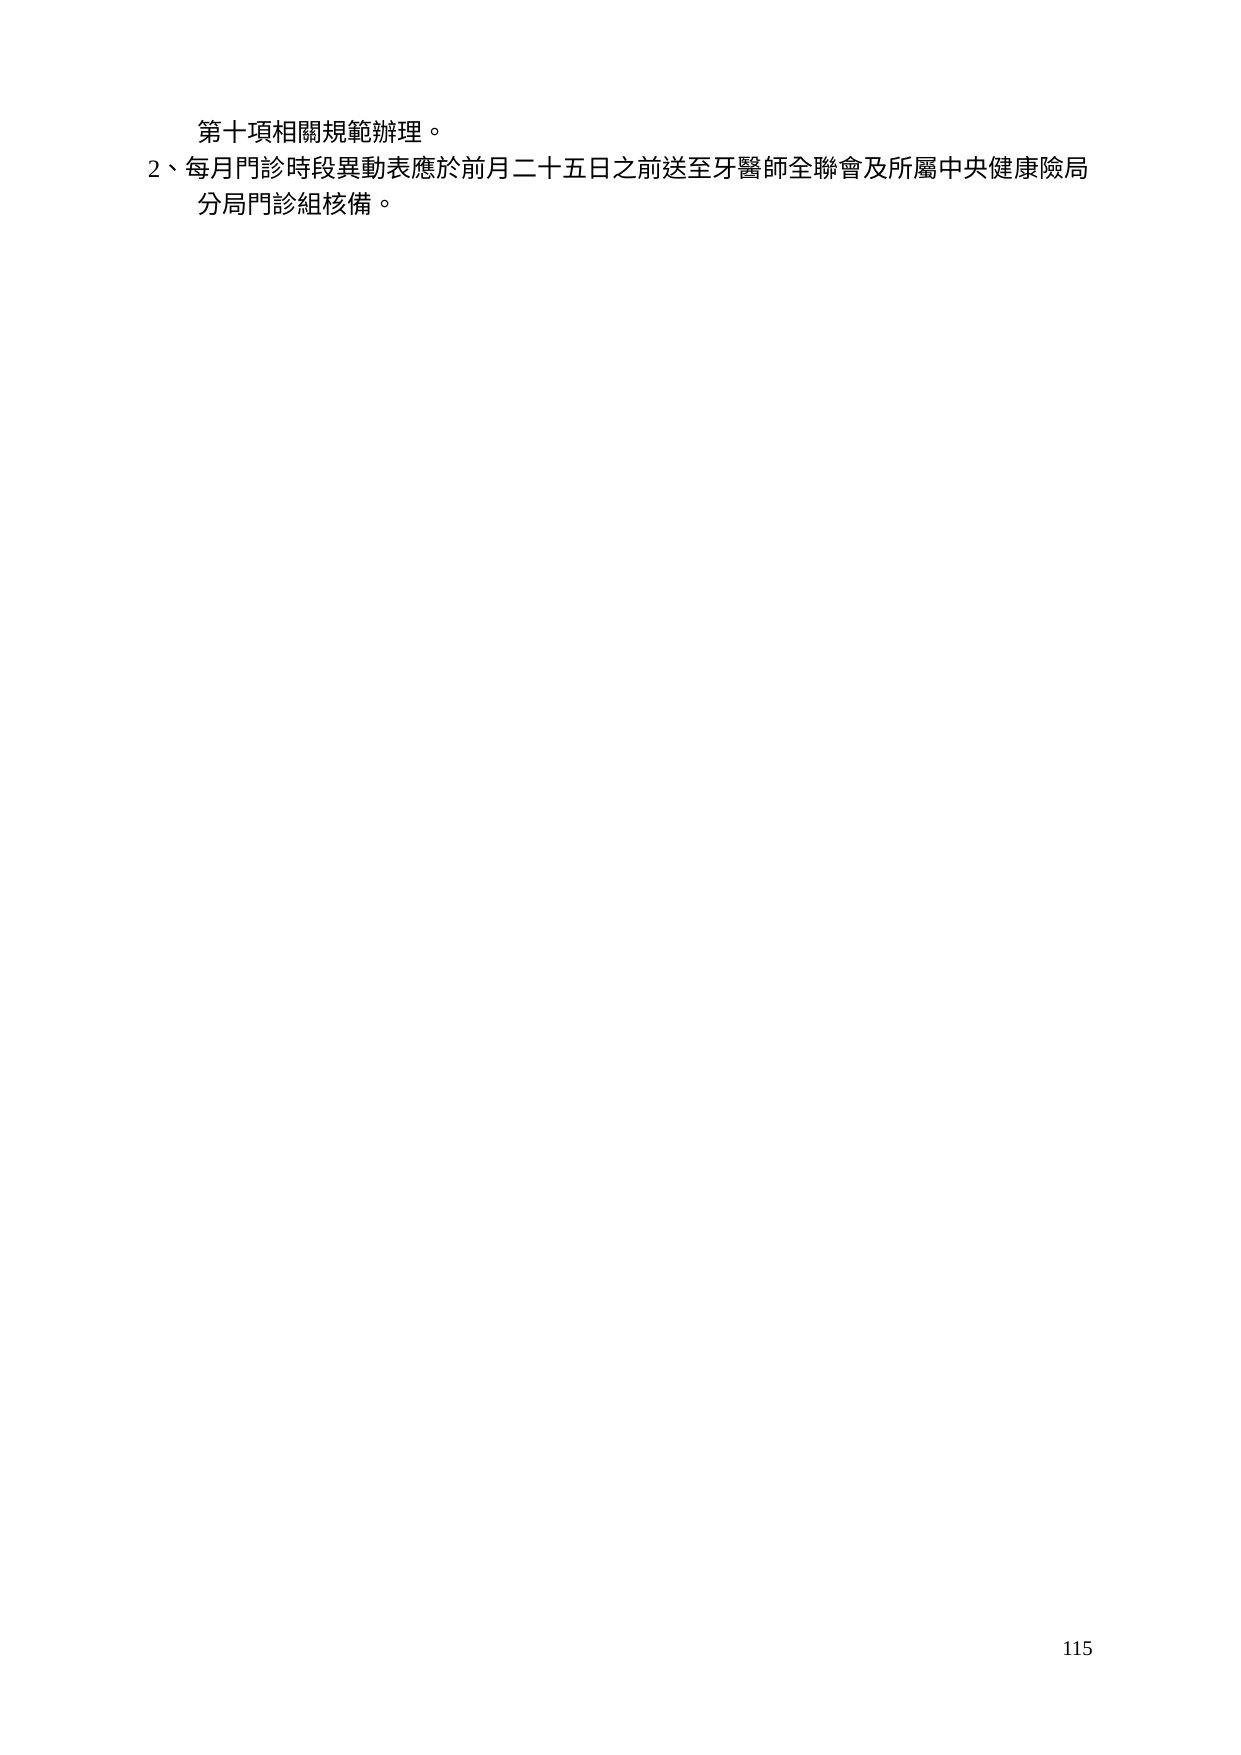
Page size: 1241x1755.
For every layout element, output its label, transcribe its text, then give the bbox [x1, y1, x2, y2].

text 2、每月門診時段異動表應於前月二十五日之前送至牙醫師全聯會及所屬中央健康險局分局門診組核備。 [148, 148, 1093, 221]
text 第十項相關規範辦理。 [148, 112, 1093, 148]
